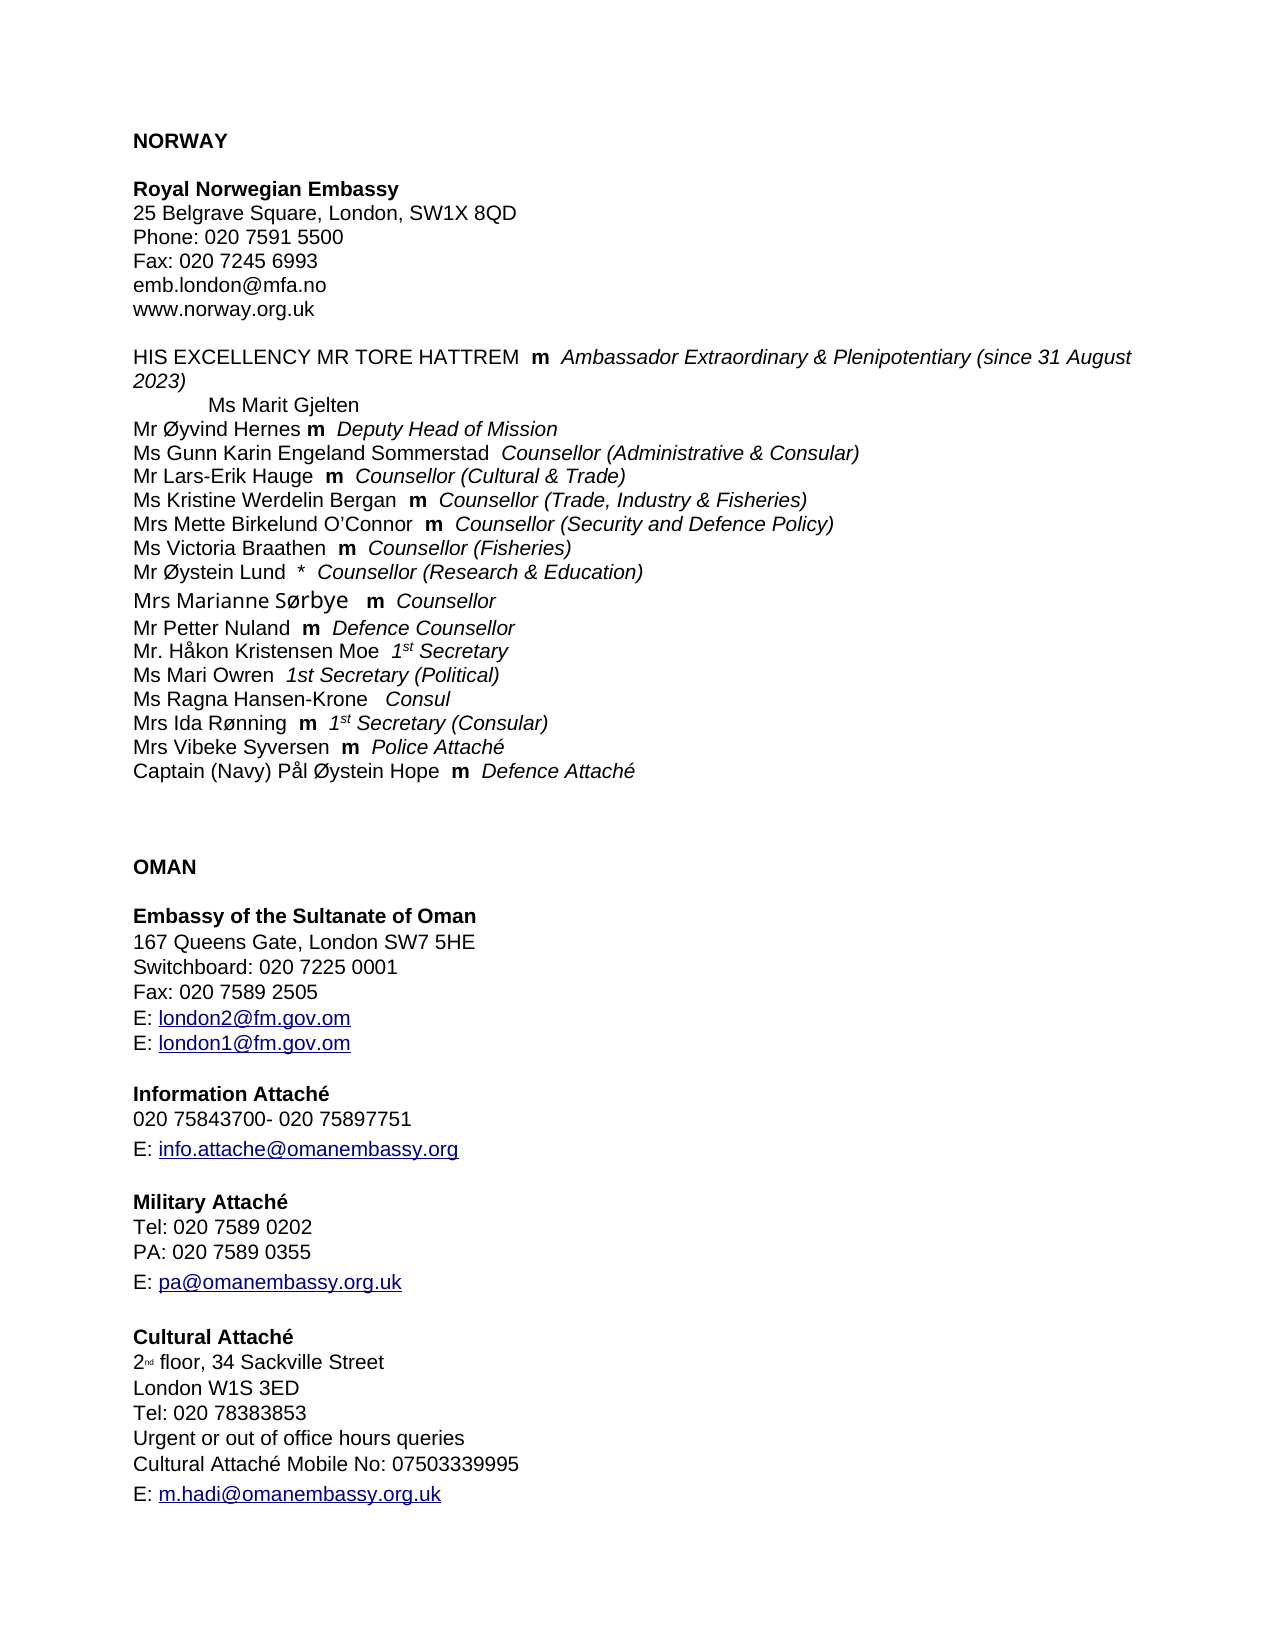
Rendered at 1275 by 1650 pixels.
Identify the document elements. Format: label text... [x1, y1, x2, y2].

text Mr Øyvind Hernes m Deputy Head of Mission [133, 416, 1181, 440]
text Royal Norwegian Embassy [133, 177, 1181, 201]
text Captain (Navy) Pål Øystein Hope m Defence Attaché [133, 759, 1181, 783]
text Cultural Attaché Mobile No: 07503339995 [133, 1451, 1181, 1475]
text Mrs Ida Rønning m 1st Secretary (Consular) [133, 711, 1181, 735]
text Ms Ragna Hansen-Krone Consul [133, 687, 1181, 711]
text Fax: 020 7589 2505 [133, 980, 1181, 1004]
text www.norway.org.uk [133, 297, 1181, 321]
text Military Attaché [133, 1189, 1181, 1213]
text PA: 020 7589 0355 [133, 1240, 1181, 1264]
text Mrs Mette Birkelund O’Connor m Counsellor (Security and Defence Policy) [133, 512, 1181, 536]
text emb.london@mfa.no [133, 273, 1181, 297]
text E: pa@omanembassy.org.uk [133, 1266, 1181, 1296]
text E: london2@fm.gov.om [133, 1005, 1181, 1029]
text Phone: 020 7591 5500 [133, 225, 1181, 249]
text Mr Lars-Erik Hauge m Counsellor (Cultural & Trade) [133, 464, 1181, 488]
text Cultural Attaché [133, 1325, 1181, 1349]
text Embassy of the Sultanate of Oman [133, 904, 1181, 928]
text Ms Mari Owren 1st Secretary (Political) [133, 663, 1181, 687]
text Tel: 020 7589 0202 [133, 1215, 1181, 1239]
text 2nd floor, 34 Sackville Street [133, 1350, 1181, 1374]
text Mr Petter Nuland m Defence Counsellor [133, 615, 1181, 639]
text E: london1@fm.gov.om [133, 1031, 1181, 1055]
text 25 Belgrave Square, London, SW1X 8QD [133, 201, 1181, 225]
text Ms Kristine Werdelin Bergan m Counsellor (Trade, Industry & Fisheries) [133, 488, 1181, 512]
text Mr. Håkon Kristensen Moe 1st Secretary [133, 639, 1181, 663]
text Mrs Marianne Sørbye m Counsellor [133, 584, 1181, 615]
text Mrs Vibeke Syversen m Police Attaché [133, 735, 1181, 759]
text Switchboard: 020 7225 0001 [133, 955, 1181, 979]
text E: info.attache@omanembassy.org [133, 1132, 1181, 1162]
text Ms Victoria Braathen m Counsellor (Fisheries) [133, 536, 1181, 560]
text Information Attaché [133, 1081, 1181, 1105]
text Mr Øystein Lund * Counsellor (Research & Education) [133, 560, 1181, 584]
text OMAN [133, 855, 1181, 879]
text E: m.hadi@omanembassy.org.uk [133, 1477, 1181, 1507]
text HIS EXCELLENCY MR TORE HATTREM m Ambassador Extraordinary & Plenipotentiary (since 31 August 2023) [133, 344, 1181, 392]
text Ms Gunn Karin Engeland Sommerstad Counsellor (Administrative & Consular) [133, 440, 1181, 464]
text Tel: 020 78383853 [133, 1401, 1181, 1425]
text Fax: 020 7245 6993 [133, 249, 1181, 273]
text 167 Queens Gate, London SW7 5HE [133, 929, 1181, 953]
text Urgent or out of office hours queries [133, 1426, 1181, 1450]
subtitle NORWAY [133, 129, 1181, 153]
text Ms Marit Gjelten [133, 392, 1181, 416]
text 020 75843700- 020 75897751 [133, 1107, 1181, 1131]
text London W1S 3ED [133, 1375, 1181, 1399]
